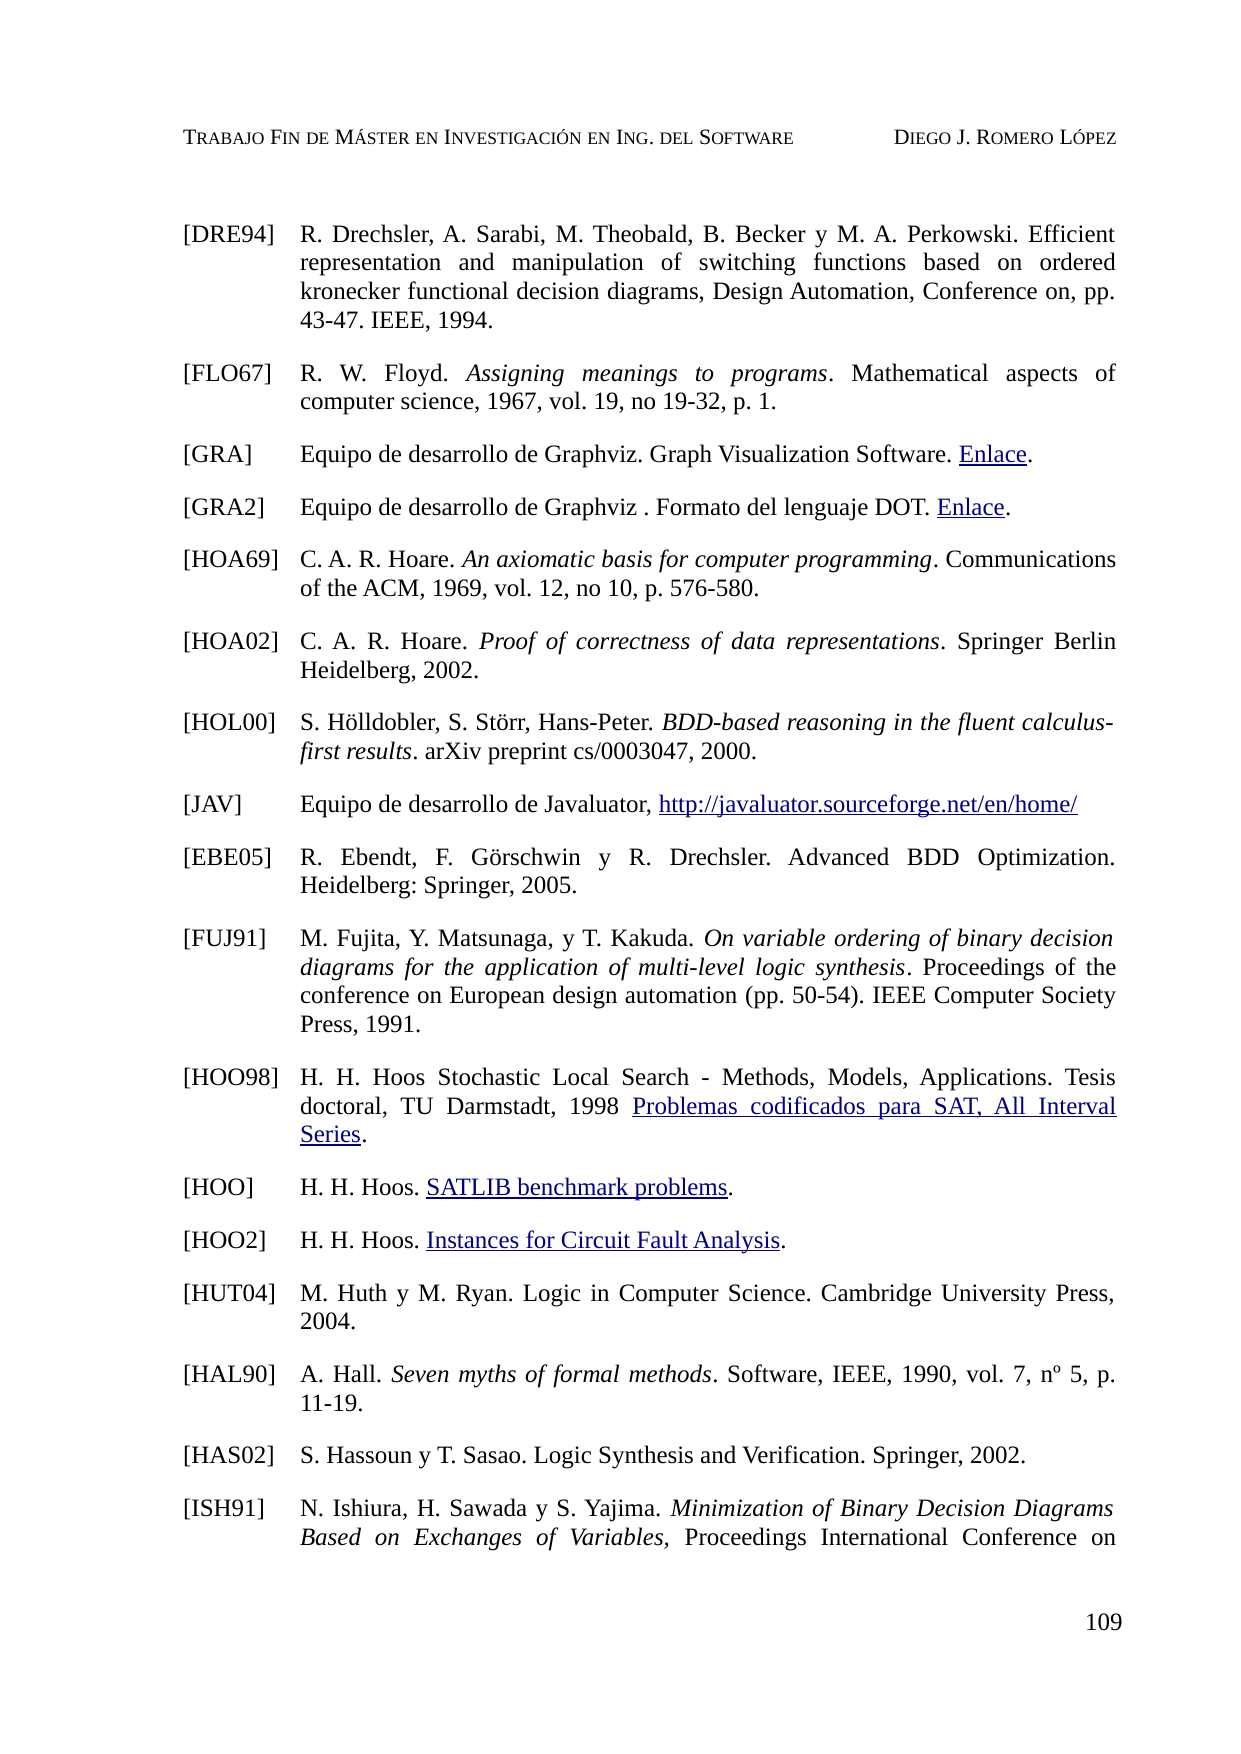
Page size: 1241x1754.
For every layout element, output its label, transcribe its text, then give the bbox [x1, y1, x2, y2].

table_cell C. A. R. Hoare. Proof of correctness of data representations. Springer Berlin Heidelberg, 2002. [294, 620, 1122, 702]
table_cell [HOO98] [177, 1056, 294, 1167]
table_cell [HAL90] [177, 1354, 294, 1435]
table_cell [DRE94] [177, 213, 294, 352]
table_cell [GRA] [177, 434, 294, 486]
table_cell [HOA69] [177, 539, 294, 620]
table_cell [FLO67] [177, 352, 294, 433]
table_cell [JAV] [177, 783, 294, 836]
table_cell [FUJ91] [177, 918, 294, 1056]
table_cell R. W. Floyd. Assigning meanings to programs. Mathematical aspects of computer science, 1967, vol. 19, no 19-32, p. 1. [294, 352, 1122, 433]
table_cell [HOL00] [177, 702, 294, 783]
table_cell S. Hassoun y T. Sasao. Logic Synthesis and Verification. Springer, 2002. [294, 1435, 1122, 1488]
table_cell R. Ebendt, F. Görschwin y R. Drechsler. Advanced BDD Optimization. Heidelberg: Springer, 2005. [294, 836, 1122, 917]
table_cell H. H. Hoos. SATLIB benchmark problems. [294, 1167, 1122, 1219]
table_cell [HOO] [177, 1167, 294, 1219]
table_cell [EBE05] [177, 836, 294, 917]
table_cell M. Huth y M. Ryan. Logic in Computer Science. Cambridge University Press, 2004. [294, 1272, 1122, 1353]
table_cell [GRA2] [177, 486, 294, 539]
table_cell [HUT04] [177, 1272, 294, 1353]
table_cell [HOO2] [177, 1219, 294, 1272]
table_cell Equipo de desarrollo de Javaluator, http://javaluator.sourceforge.net/en/home/ [294, 783, 1122, 836]
table_cell S. Hölldobler, S. Störr, Hans-Peter. BDD-based reasoning in the fluent calculus-first results. arXiv preprint cs/0003047, 2000. [294, 702, 1122, 783]
table_cell A. Hall. Seven myths of formal methods. Software, IEEE, 1990, vol. 7, nº 5, p. 11-19. [294, 1354, 1122, 1435]
table_cell H. H. Hoos Stochastic Local Search - Methods, Models, Applications. Tesis doctoral, TU Darmstadt, 1998 Problemas codificados para SAT, All Interval Series. [294, 1056, 1122, 1167]
table_cell [HOA02] [177, 620, 294, 702]
table_cell Equipo de desarrollo de Graphviz. Graph Visualization Software. Enlace. [294, 434, 1122, 486]
table_cell H. H. Hoos. Instances for Circuit Fault Analysis. [294, 1219, 1122, 1272]
table_cell R. Drechsler, A. Sarabi, M. Theobald, B. Becker y M. A. Perkowski. Efficient representation and manipulation of switching functions based on ordered kronecker functional decision diagrams, Design Automation, Conference on, pp. 43-47. IEEE, 1994. [294, 213, 1122, 352]
table_cell N. Ishiura, H. Sawada y S. Yajima. Minimization of Binary Decision Diagrams Based on Exchanges of Variables, Proceedings International Conference on [294, 1488, 1122, 1557]
table_cell M. Fujita, Y. Matsunaga, y T. Kakuda. On variable ordering of binary decision diagrams for the application of multi-level logic synthesis. Proceedings of the conference on European design automation (pp. 50-54). IEEE Computer Society Press, 1991. [294, 918, 1122, 1056]
table_cell [ISH91] [177, 1488, 294, 1557]
table_cell C. A. R. Hoare. An axiomatic basis for computer programming. Communications of the ACM, 1969, vol. 12, no 10, p. 576-580. [294, 539, 1122, 620]
table_cell [HAS02] [177, 1435, 294, 1488]
table_cell Equipo de desarrollo de Graphviz . Formato del lenguaje DOT. Enlace. [294, 486, 1122, 539]
